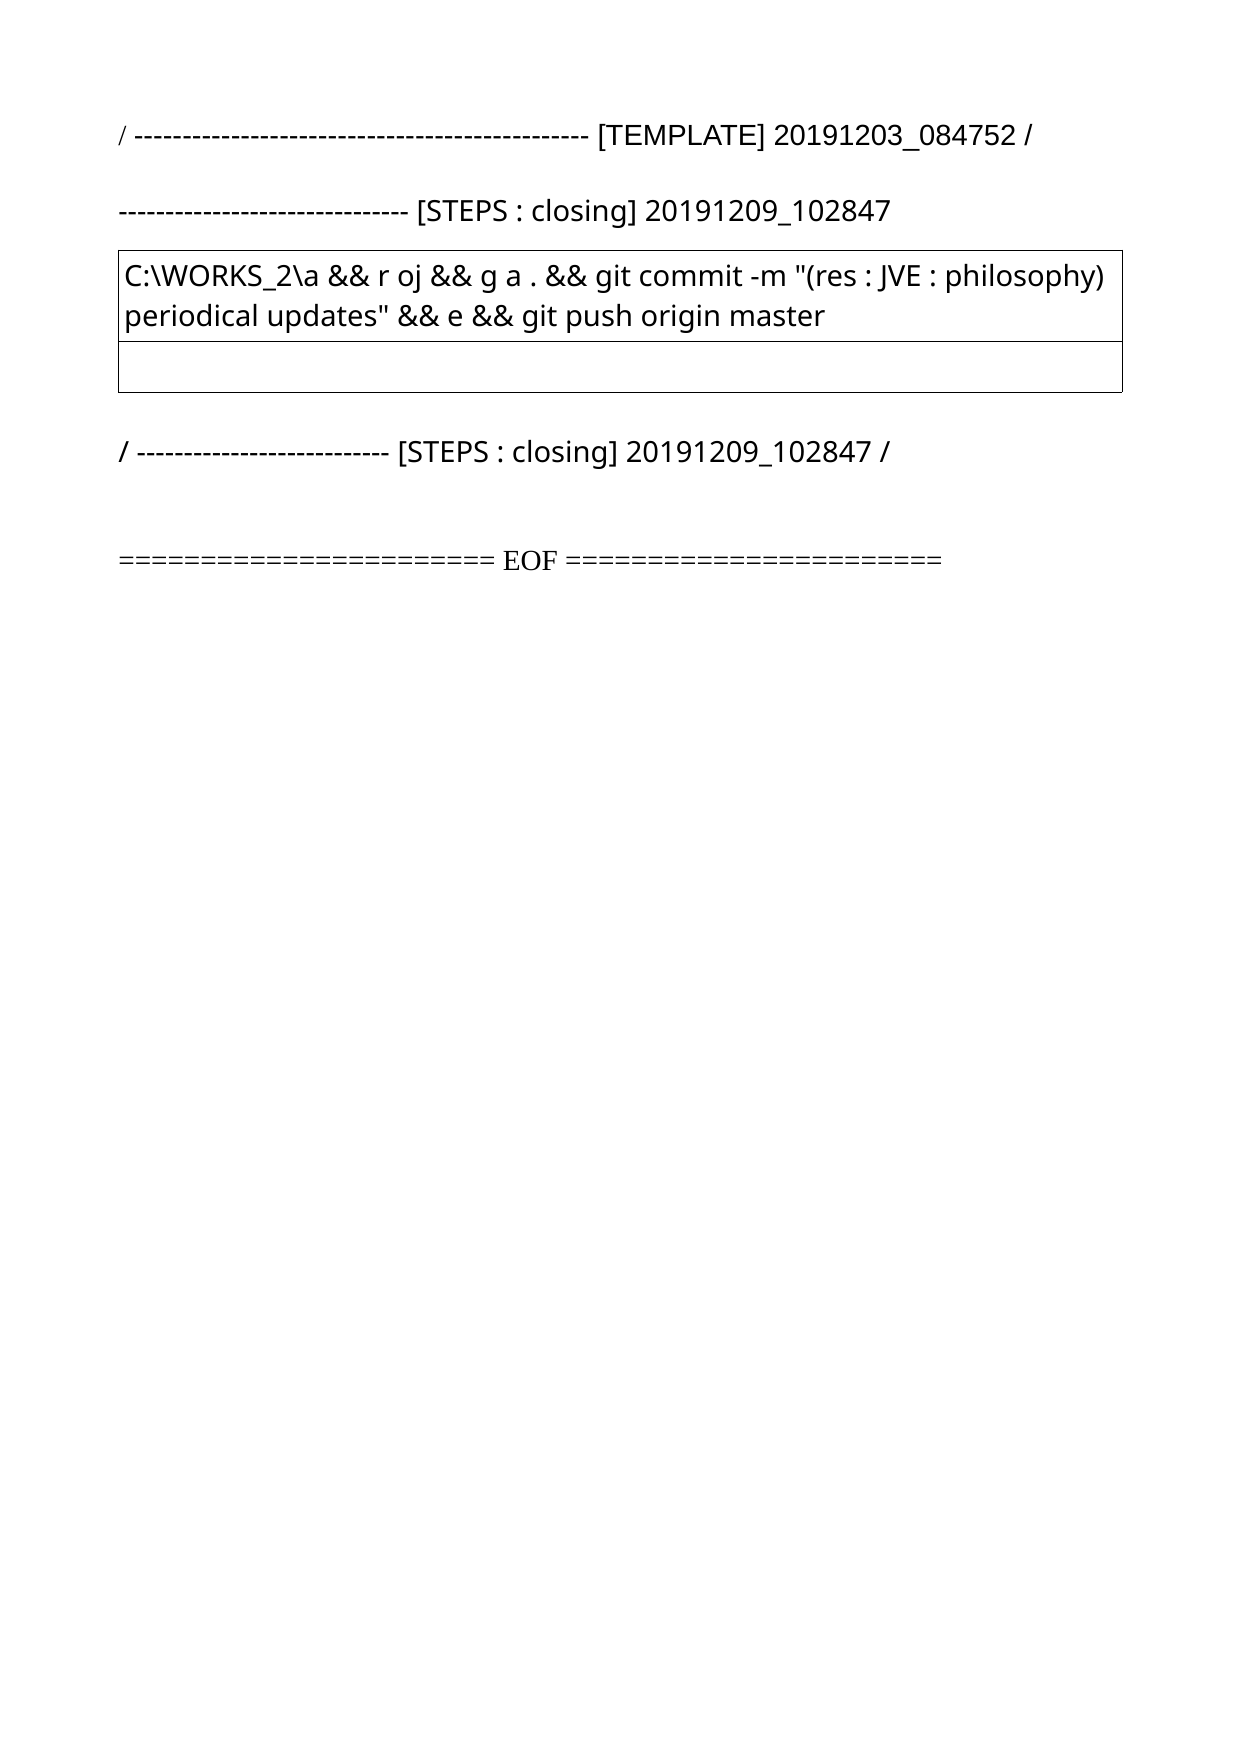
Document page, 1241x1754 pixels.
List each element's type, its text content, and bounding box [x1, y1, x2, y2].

text ======================= EOF ======================= [118, 543, 1122, 577]
table_header C:\WORKS_2\a && r oj && g a . && git commit -m "(res : JVE : philosophy) periodical updates" && e && git push origin master [119, 251, 1122, 341]
text / --------------------------- [STEPS : closing] 20191209_102847 / [118, 432, 1122, 471]
text ------------------------------- [STEPS : closing] 20191209_102847 [118, 190, 1122, 230]
text / ----------------------------------------------- [TEMPLATE] 20191203_084752 / [118, 118, 1122, 152]
table_cell [119, 342, 1122, 392]
